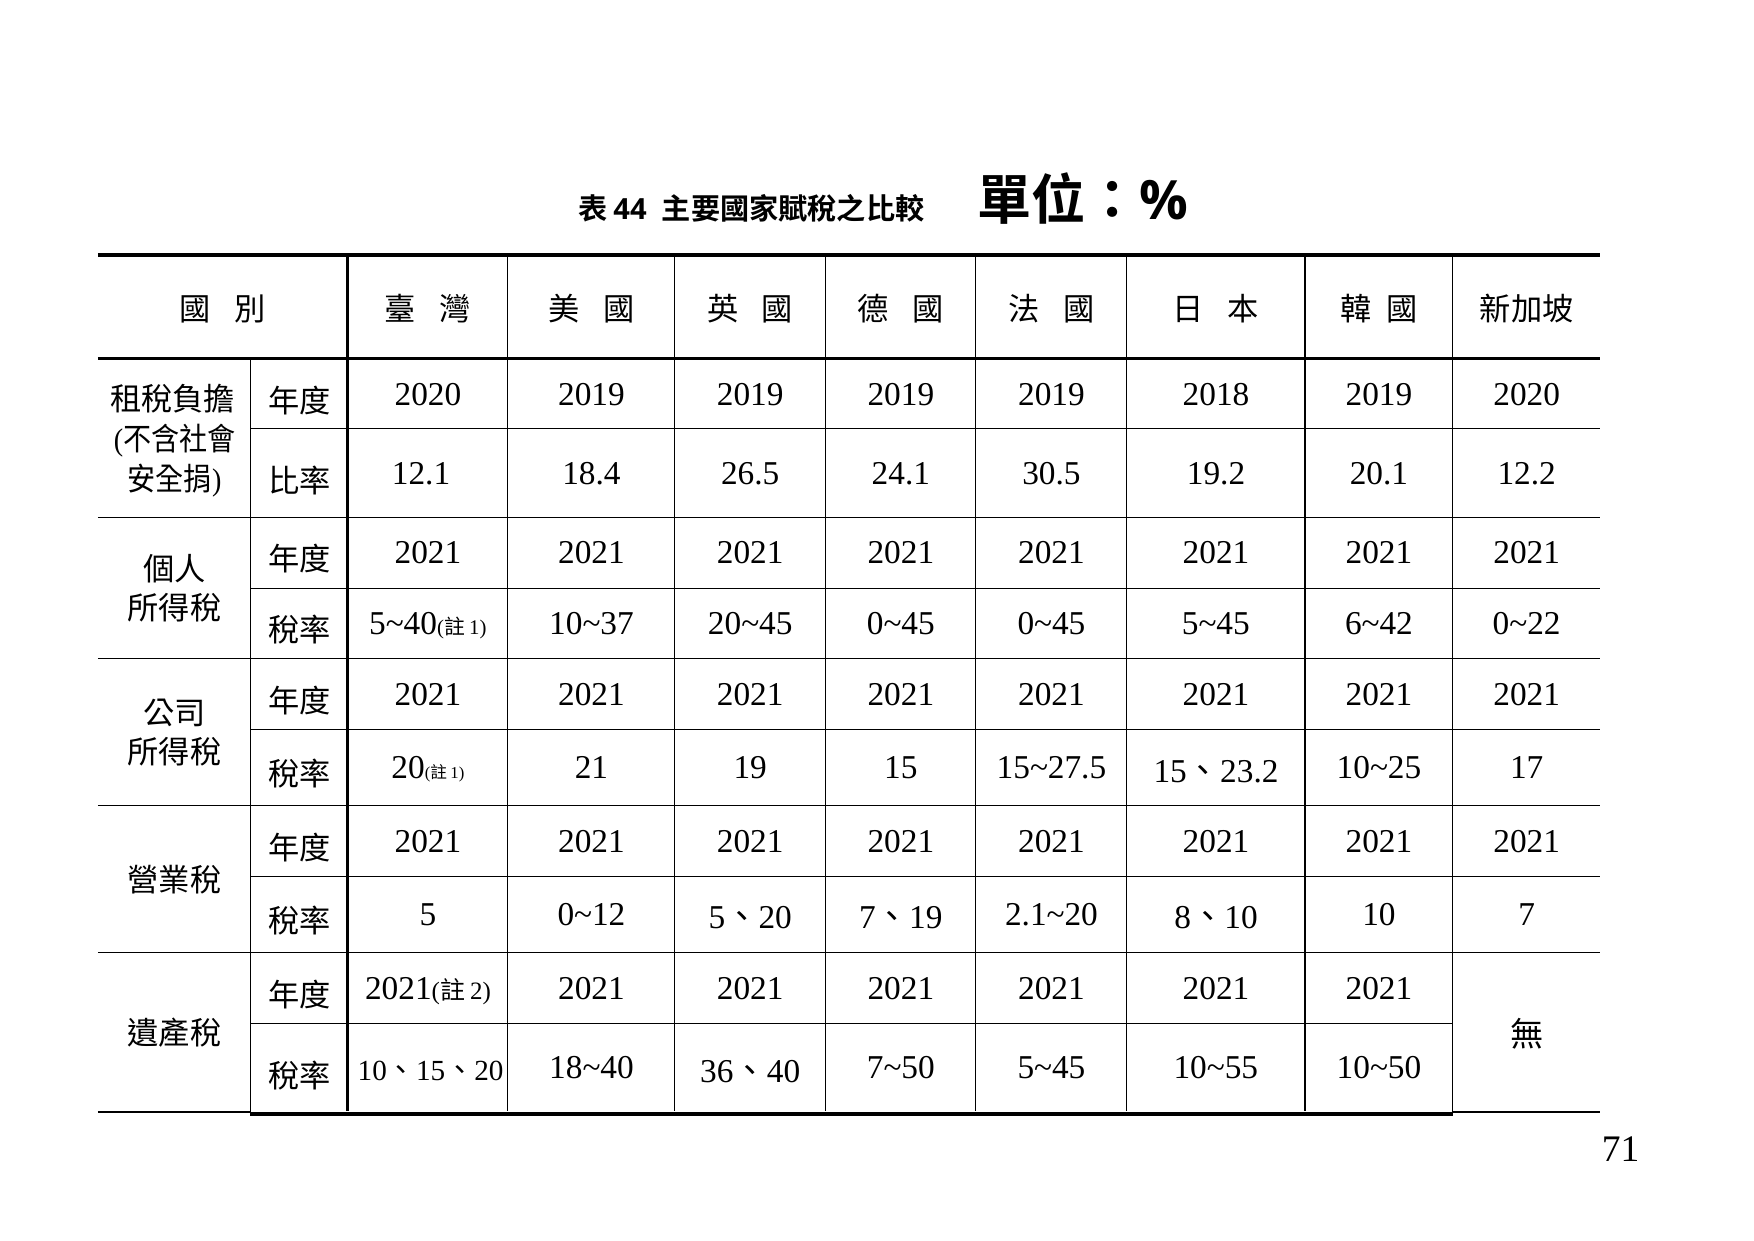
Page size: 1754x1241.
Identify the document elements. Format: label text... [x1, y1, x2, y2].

table_cell 2021 [675, 806, 825, 876]
table_cell 2020 [349, 360, 507, 428]
table_cell 稅率 [251, 877, 346, 952]
table_cell 18.4 [508, 429, 674, 517]
table_cell 7 [1453, 877, 1600, 952]
table_cell 0~45 [976, 589, 1126, 658]
table_cell 15、23.2 [1127, 730, 1304, 805]
subtitle 表44 主要國家賦稅之比較 單位：% [59, 140, 1639, 252]
table_cell 21 [508, 730, 674, 805]
table_cell 2021 [1127, 659, 1304, 729]
table_cell 2019 [508, 360, 674, 428]
table_cell 5~40(註1) [349, 589, 507, 658]
table_cell 2021 [976, 518, 1126, 587]
table_cell 20~45 [675, 589, 825, 658]
table_cell 年度 [251, 518, 346, 587]
table_cell 2021 [349, 518, 507, 587]
table_cell 2021 [1306, 518, 1452, 587]
table_cell 2020 [1453, 360, 1600, 428]
table_cell 10、15、20 [349, 1024, 507, 1111]
table_cell 2021 [976, 806, 1126, 876]
table_cell 2021 [349, 659, 507, 729]
table_cell 2.1~20 [976, 877, 1126, 952]
table_cell 0~45 [826, 589, 975, 658]
table_header 新加坡 [1453, 257, 1600, 357]
table_cell 2019 [675, 360, 825, 428]
table_cell 2021 [1306, 953, 1452, 1023]
table_cell 10~37 [508, 589, 674, 658]
table_cell 年度 [251, 953, 346, 1023]
table_cell 2021 [1306, 806, 1452, 876]
table_cell 2021 [1453, 518, 1600, 587]
table_cell 2019 [826, 360, 975, 428]
table_header 美 國 [508, 257, 674, 357]
table_cell 0~12 [508, 877, 674, 952]
table_cell 公司 所得稅 [98, 659, 250, 805]
table_cell 18~40 [508, 1024, 674, 1111]
table_cell 2021 [508, 953, 674, 1023]
table_header 英 國 [675, 257, 825, 357]
table_cell 比率 [251, 429, 346, 517]
table_cell 0~22 [1453, 589, 1600, 658]
table_cell 19 [675, 730, 825, 805]
table_cell 2021 [349, 806, 507, 876]
table_cell 15 [826, 730, 975, 805]
table_cell 租稅負擔(不含社會安全捐) [98, 360, 250, 517]
table_header 日 本 [1127, 257, 1304, 357]
table_cell 7、19 [826, 877, 975, 952]
table_cell 5~45 [976, 1024, 1126, 1111]
table_cell 5 [349, 877, 507, 952]
table_cell 營業稅 [98, 806, 250, 952]
table_cell 10 [1306, 877, 1452, 952]
table_cell 無 [1453, 953, 1600, 1111]
table_cell 2021 [508, 659, 674, 729]
table_cell 2018 [1127, 360, 1304, 428]
table_cell 6~42 [1306, 589, 1452, 658]
table_cell 2019 [1306, 360, 1452, 428]
table_cell 20.1 [1306, 429, 1452, 517]
table_cell 2021 [826, 806, 975, 876]
table_cell 2021 [826, 953, 975, 1023]
table_cell 2021 [826, 518, 975, 587]
table_cell 7~50 [826, 1024, 975, 1111]
table_cell 2021 [1127, 518, 1304, 587]
table_header 國 別 [98, 257, 346, 357]
table_cell 2021 [1127, 953, 1304, 1023]
table_cell 2019 [976, 360, 1126, 428]
table_cell 10~55 [1127, 1024, 1304, 1111]
table_cell 2021(註2) [349, 953, 507, 1023]
table_cell 12.2 [1453, 429, 1600, 517]
table_cell 年度 [251, 360, 346, 428]
table_cell 5、20 [675, 877, 825, 952]
table_cell 個人 所得稅 [98, 518, 250, 658]
table_header 法 國 [976, 257, 1126, 357]
table_cell 稅率 [251, 1024, 346, 1111]
table_cell 2021 [675, 659, 825, 729]
table_cell 2021 [1127, 806, 1304, 876]
table_cell 36、40 [675, 1024, 825, 1111]
table_cell 2021 [1306, 659, 1452, 729]
table_cell 30.5 [976, 429, 1126, 517]
table_cell 10~50 [1306, 1024, 1452, 1111]
table_cell 10~25 [1306, 730, 1452, 805]
table_cell 17 [1453, 730, 1600, 805]
table_cell 稅率 [251, 730, 346, 805]
table_cell 8、10 [1127, 877, 1304, 952]
table_cell 20(註1) [349, 730, 507, 805]
table_cell 2021 [826, 659, 975, 729]
table_cell 2021 [976, 659, 1126, 729]
table_cell 2021 [1453, 806, 1600, 876]
table_cell 2021 [1453, 659, 1600, 729]
table_cell 15~27.5 [976, 730, 1126, 805]
table_cell 遺產稅 [98, 953, 250, 1111]
table_cell 24.1 [826, 429, 975, 517]
table_cell 年度 [251, 806, 346, 876]
table_cell 26.5 [675, 429, 825, 517]
table_cell 2021 [675, 953, 825, 1023]
table_header 韓 國 [1306, 257, 1452, 357]
table_cell 2021 [976, 953, 1126, 1023]
table_header 臺 灣 [349, 257, 507, 357]
table_cell 5~45 [1127, 589, 1304, 658]
table_cell 2021 [508, 518, 674, 587]
table_cell 2021 [508, 806, 674, 876]
table_cell 稅率 [251, 589, 346, 658]
table_cell 年度 [251, 659, 346, 729]
table_cell 12.1 [349, 429, 507, 517]
table_header 德 國 [826, 257, 975, 357]
table_cell 2021 [675, 518, 825, 587]
table_cell 19.2 [1127, 429, 1304, 517]
